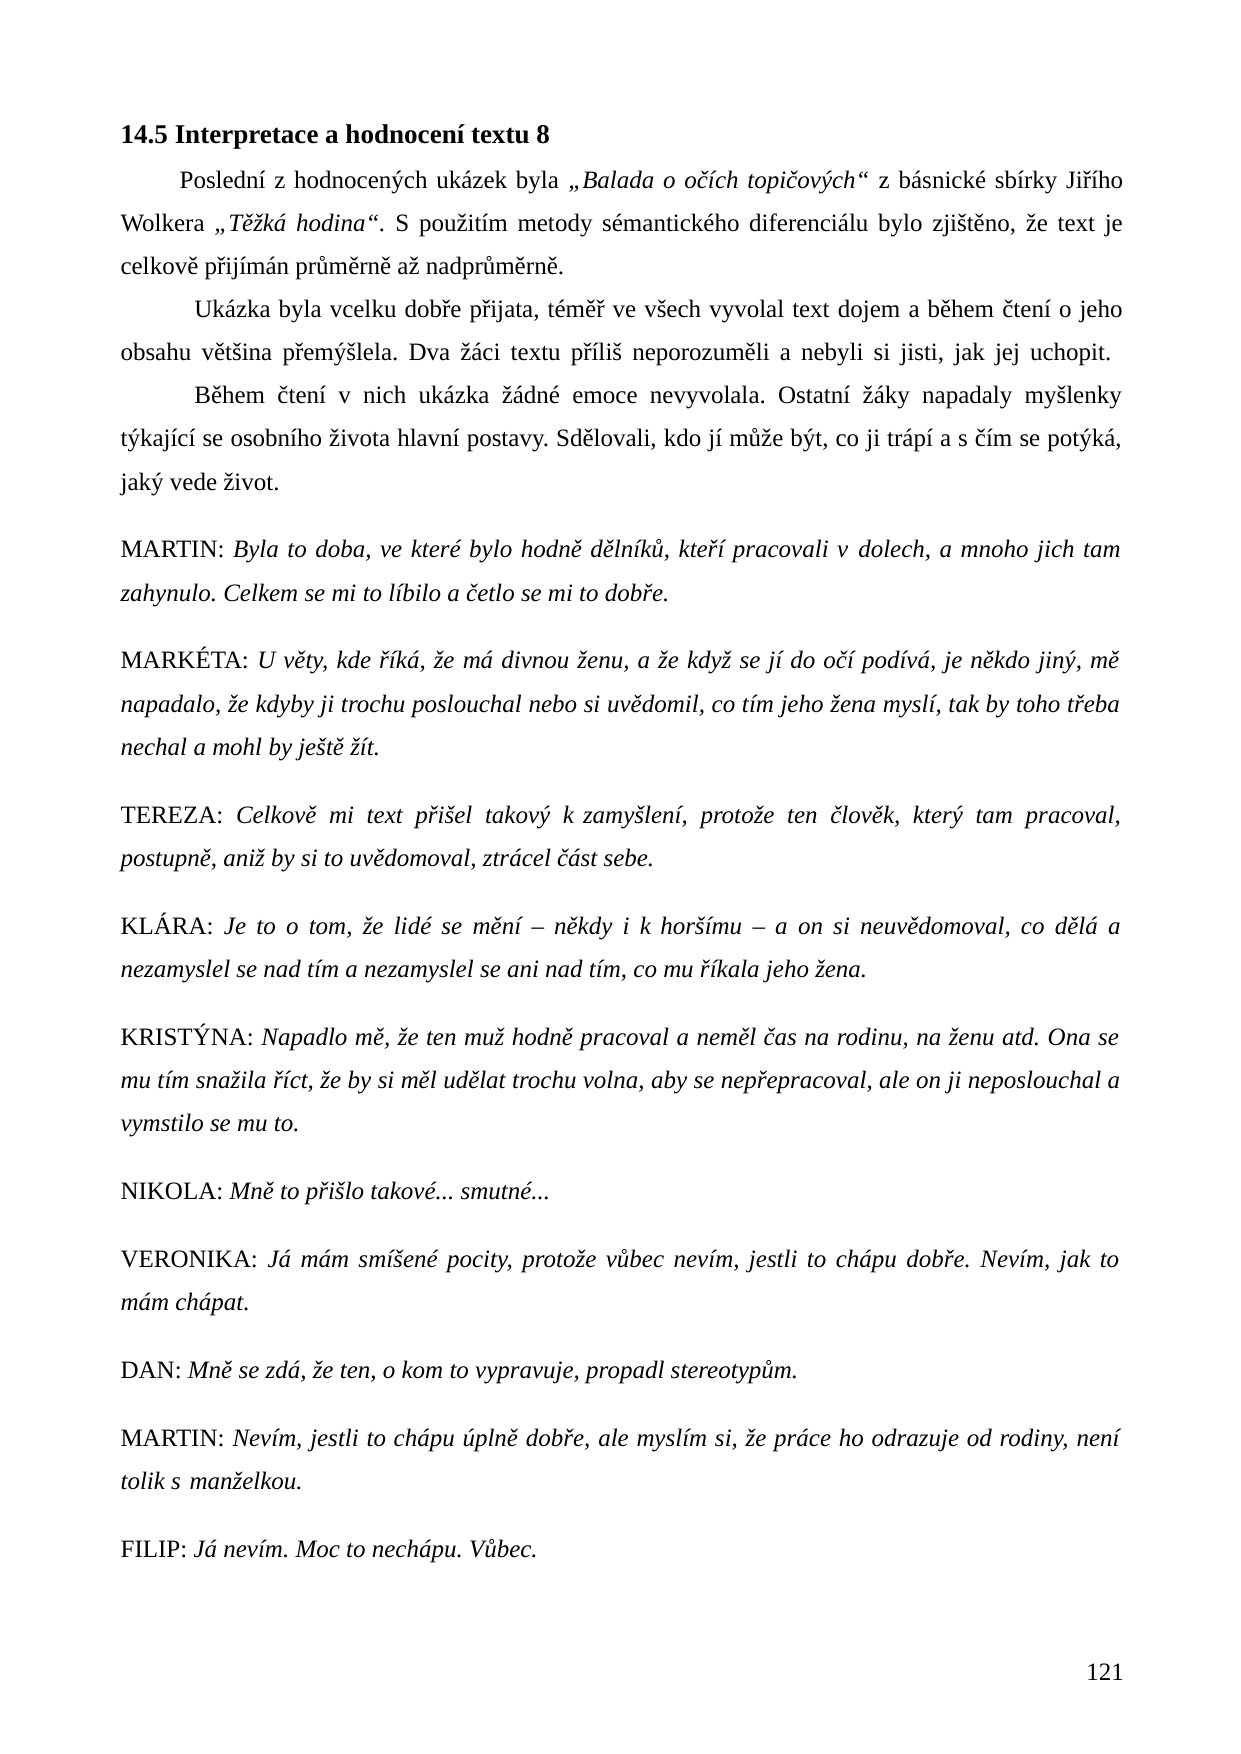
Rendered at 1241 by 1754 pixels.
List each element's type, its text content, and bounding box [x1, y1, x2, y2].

text VERONIKA: Já mám smíšené pocity, protože vůbec nevím, jestli to chápu dobře. Nevím, jak to mám chápat. [120, 1244, 1123, 1316]
subtitle 14.5 Interpretace a hodnocení textu 8 [120, 118, 1123, 149]
text Poslední z hodnocených ukázek byla „Balada o očích topičových“ z básnické sbírky Jiřího Wolkera „Těžká hodina“. S použitím metody sémantického diferenciálu bylo zjištěno, že text je celkově přijímán průměrně až nadprůměrně. [120, 165, 1123, 280]
text NIKOLA: Mně to přišlo takové... smutné... [120, 1176, 1123, 1205]
text TEREZA: Celkově mi text přišel takový k zamyšlení, protože ten člověk, který tam pracoval, postupně, aniž by si to uvědomoval, ztrácel část sebe. [120, 800, 1123, 872]
text MARTIN: Nevím, jestli to chápu úplně dobře, ale myslím si, že práce ho odrazuje od rodiny, není tolik s manželkou. [120, 1423, 1123, 1495]
text KLÁRA: Je to o tom, že lidé se mění – někdy i k horšímu – a on si neuvědomoval, co dělá a nezamyslel se nad tím a nezamyslel se ani nad tím, co mu říkala jeho žena. [120, 911, 1123, 983]
text DAN: Mně se zdá, že ten, o kom to vypravuje, propadl stereotypům. [120, 1355, 1123, 1384]
text FILIP: Já nevím. Moc to nechápu. Vůbec. [120, 1534, 1123, 1563]
text MARKÉTA: U věty, kde říká, že má divnou ženu, a že když se jí do očí podívá, je někdo jiný, mě napadalo, že kdyby ji trochu poslouchal nebo si uvědomil, co tím jeho žena myslí, tak by toho třeba nechal a mohl by ještě žít. [120, 646, 1123, 761]
text KRISTÝNA: Napadlo mě, že ten muž hodně pracoval a neměl čas na rodinu, na ženu atd. Ona se mu tím snažila říct, že by si měl udělat trochu volna, aby se nepřepracoval, ale on ji neposlouchal a vymstilo se mu to. [120, 1022, 1123, 1137]
text MARTIN: Byla to doba, ve které bylo hodně dělníků, kteří pracovali v dolech, a mnoho jich tam zahynulo. Celkem se mi to líbilo a četlo se mi to dobře. [120, 534, 1123, 606]
text Ukázka byla vcelku dobře přijata, téměř ve všech vyvolal text dojem a během čtení o jeho obsahu většina přemýšlela. Dva žáci textu příliš neporozuměli a nebyli si jisti, jak jej uchopit. Během čtení v nich ukázka žádné emoce nevyvolala. Ostatní žáky napadaly myšlenky týkající se osobního života hlavní postavy. Sdělovali, kdo jí může být, co ji trápí a s čím se potýká, jaký vede život. [120, 294, 1123, 495]
